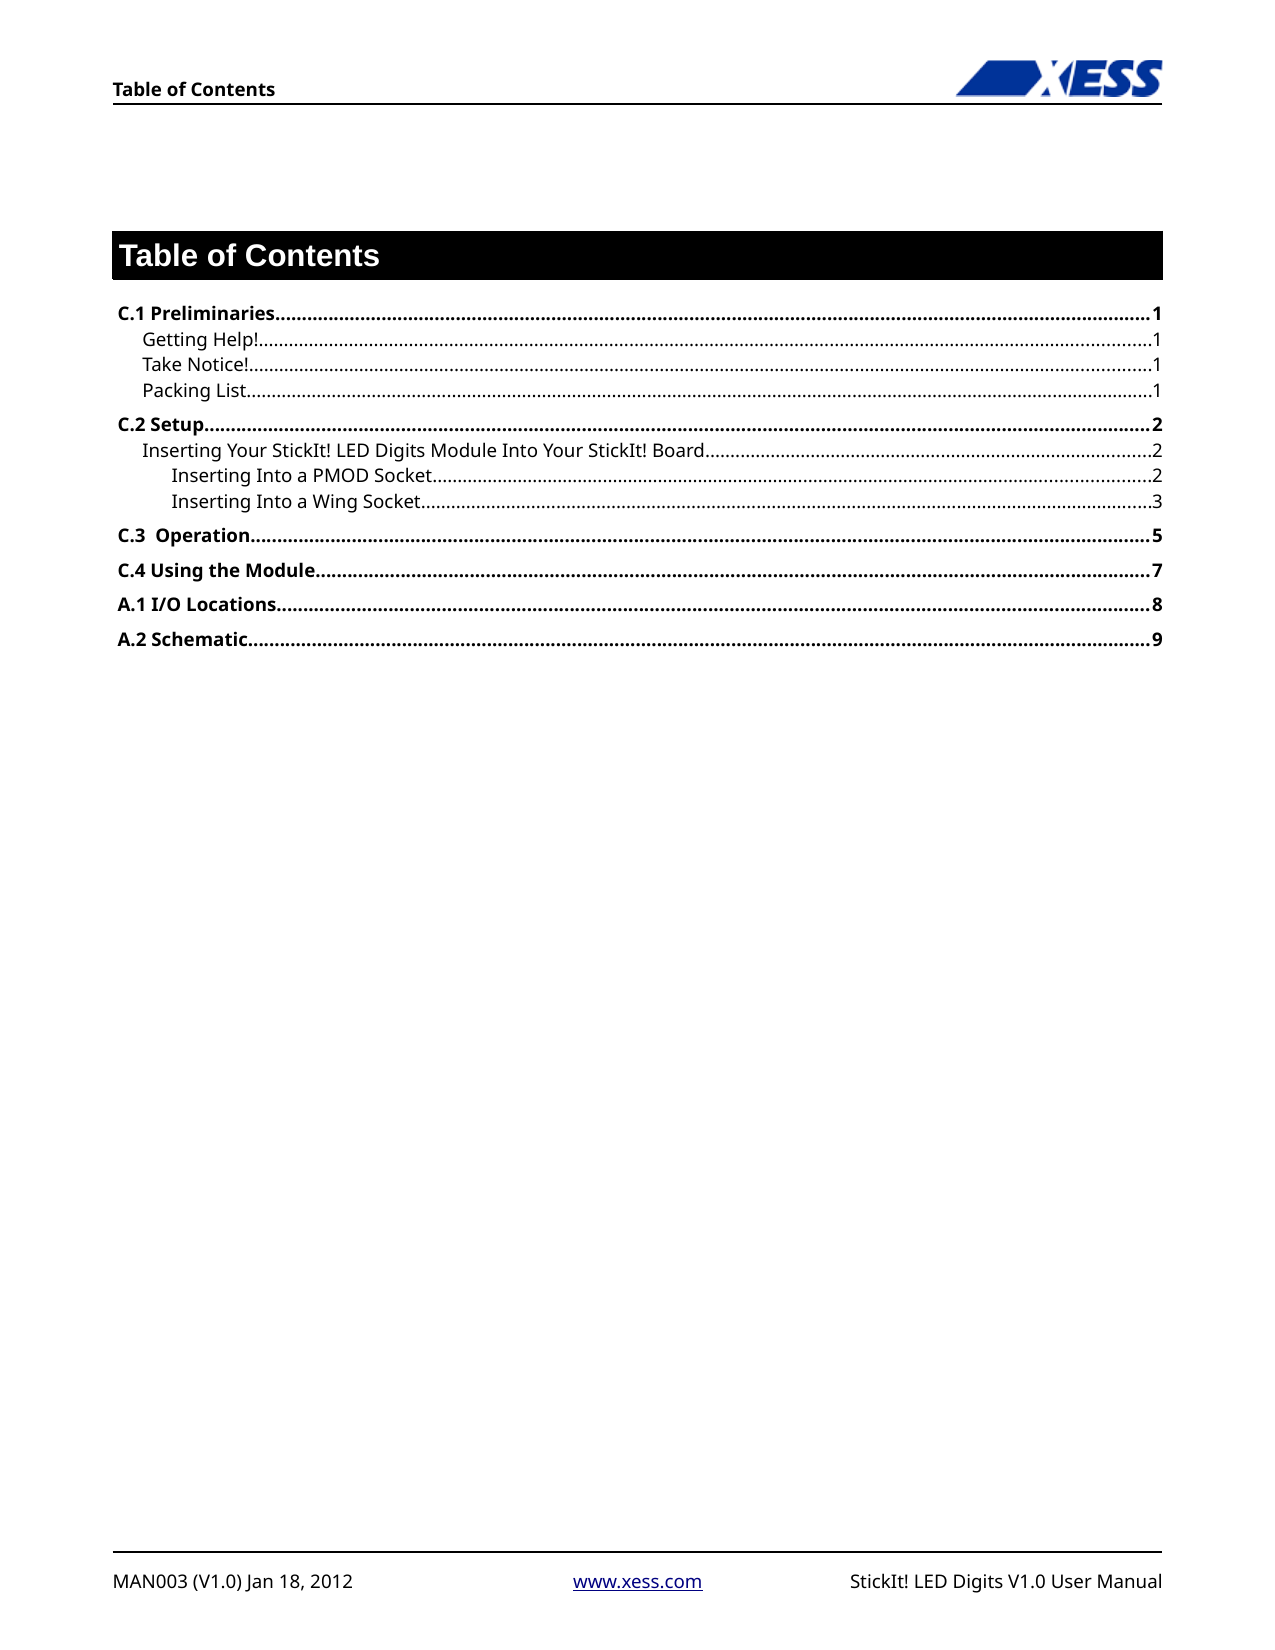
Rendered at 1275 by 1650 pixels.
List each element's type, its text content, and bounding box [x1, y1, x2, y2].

text Inserting Into a Wing Socket 3 [171, 488, 1162, 513]
text C.4 Using the Module 7 [112, 557, 1162, 582]
picture [955, 60, 1163, 97]
subtitle Table of Contents [114, 232, 1162, 279]
text Inserting Your StickIt! LED Digits Module Into Your StickIt! Board 2 [142, 437, 1162, 462]
text C.1 Preliminaries 1 [112, 300, 1162, 326]
text A.2 Schematic 9 [112, 626, 1162, 651]
text Getting Help! 1 [142, 326, 1162, 351]
text C.2 Setup 2 [112, 411, 1162, 437]
text Take Notice! 1 [142, 351, 1162, 377]
text Inserting Into a PMOD Socket 2 [171, 462, 1162, 488]
text A.1 I/O Locations 8 [112, 591, 1162, 617]
text C.3 Operation 5 [112, 522, 1162, 548]
text Packing List 1 [142, 377, 1162, 402]
